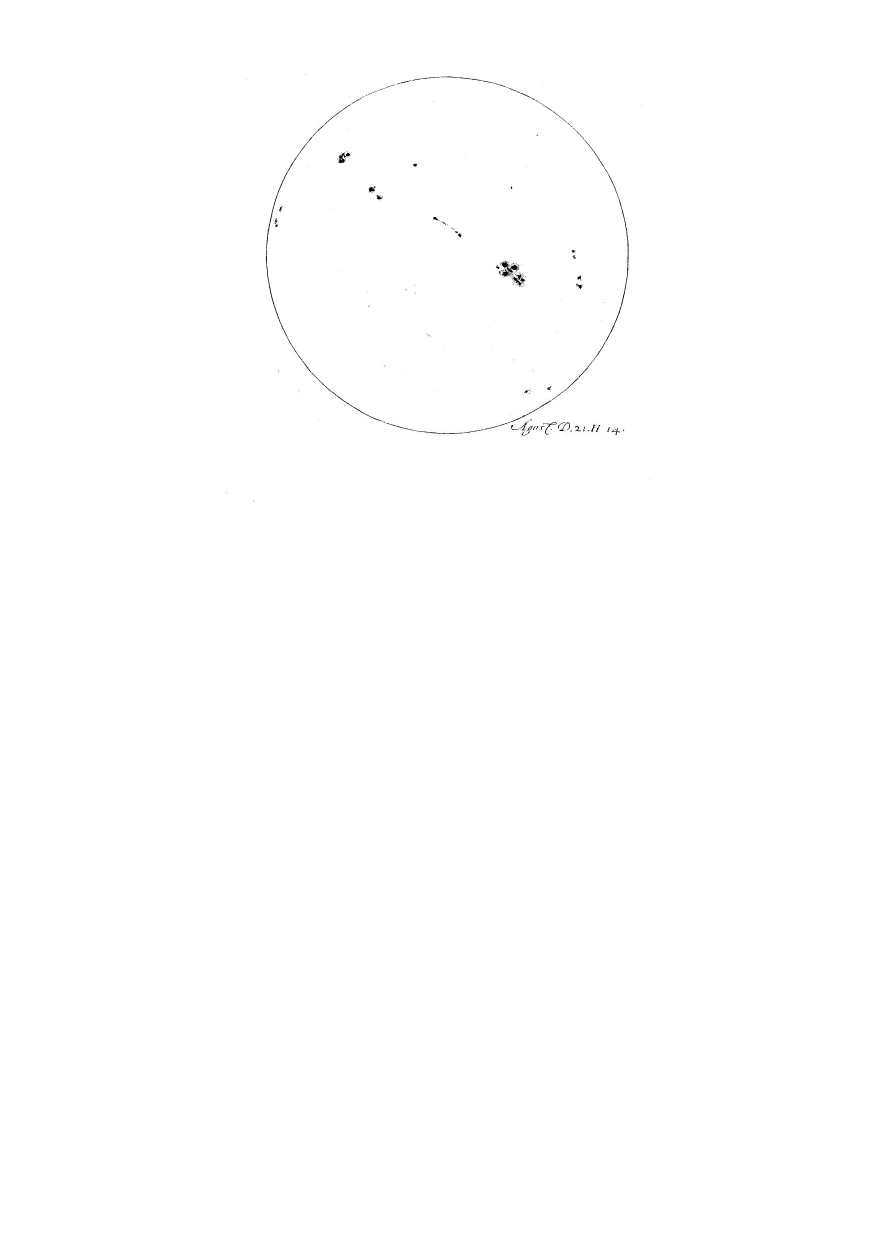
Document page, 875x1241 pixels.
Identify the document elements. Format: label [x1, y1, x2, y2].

picture [209, 60, 665, 502]
